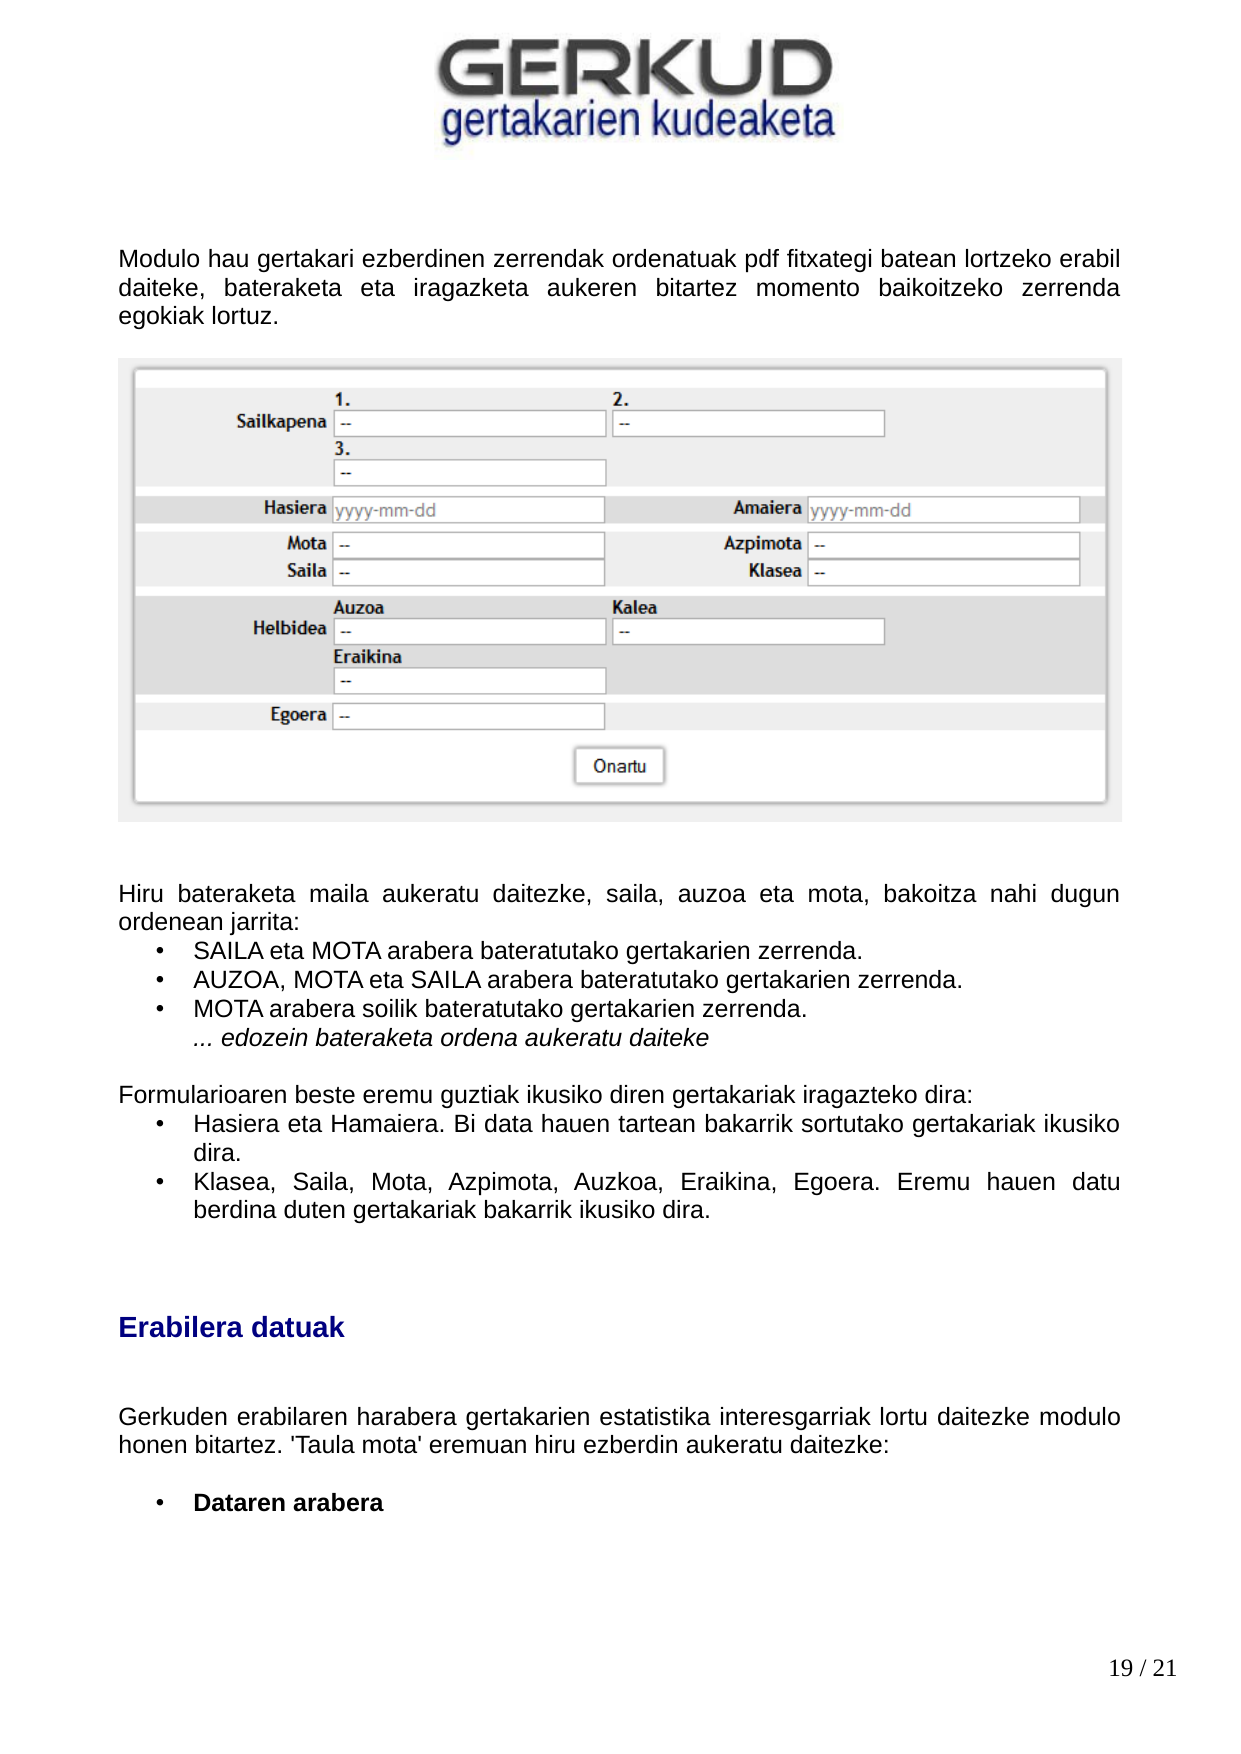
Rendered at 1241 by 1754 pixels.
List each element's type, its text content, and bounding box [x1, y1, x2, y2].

list SAILA eta MOTA arabera bateratutako gertakarien zerrenda. [156, 936, 1122, 965]
list Hasiera eta Hamaiera. Bi data hauen tartean bakarrik sortutako gertakariak ikusiko dira. [156, 1109, 1122, 1167]
picture [434, 23, 844, 160]
subtitle Erabilera datuak [118, 1310, 1122, 1344]
list MOTA arabera soilik bateratutako gertakarien zerrenda. [156, 994, 1122, 1023]
text Hiru bateraketa maila aukeratu daitezke, saila, auzoa eta mota, bakoitza nahi dugun ordenean jarrita: [118, 879, 1122, 936]
picture [118, 358, 1123, 822]
text Formularioaren beste eremu guztiak ikusiko diren gertakariak iragazteko dira: [118, 1080, 1122, 1109]
text Gerkuden erabilaren harabera gertakarien estatistika interesgarriak lortu daitezke modulo honen bitartez. 'Taula mota' eremuan hiru ezberdin aukeratu daitezke: [118, 1401, 1122, 1459]
list AUZOA, MOTA eta SAILA arabera bateratutako gertakarien zerrenda. [156, 965, 1122, 994]
list ... edozein bateraketa ordena aukeratu daiteke [156, 1023, 1122, 1051]
text Modulo hau gertakari ezberdinen zerrendak ordenatuak pdf fitxategi batean lortzeko erabil daiteke, bateraketa eta iragazketa aukeren bitartez momento baikoitzeko zerrenda egokiak lortuz. [118, 244, 1122, 330]
list Klasea, Saila, Mota, Azpimota, Auzkoa, Eraikina, Egoera. Eremu hauen datu berdina duten gertakariak bakarrik ikusiko dira. [156, 1167, 1122, 1224]
list Dataren arabera [156, 1488, 1122, 1517]
